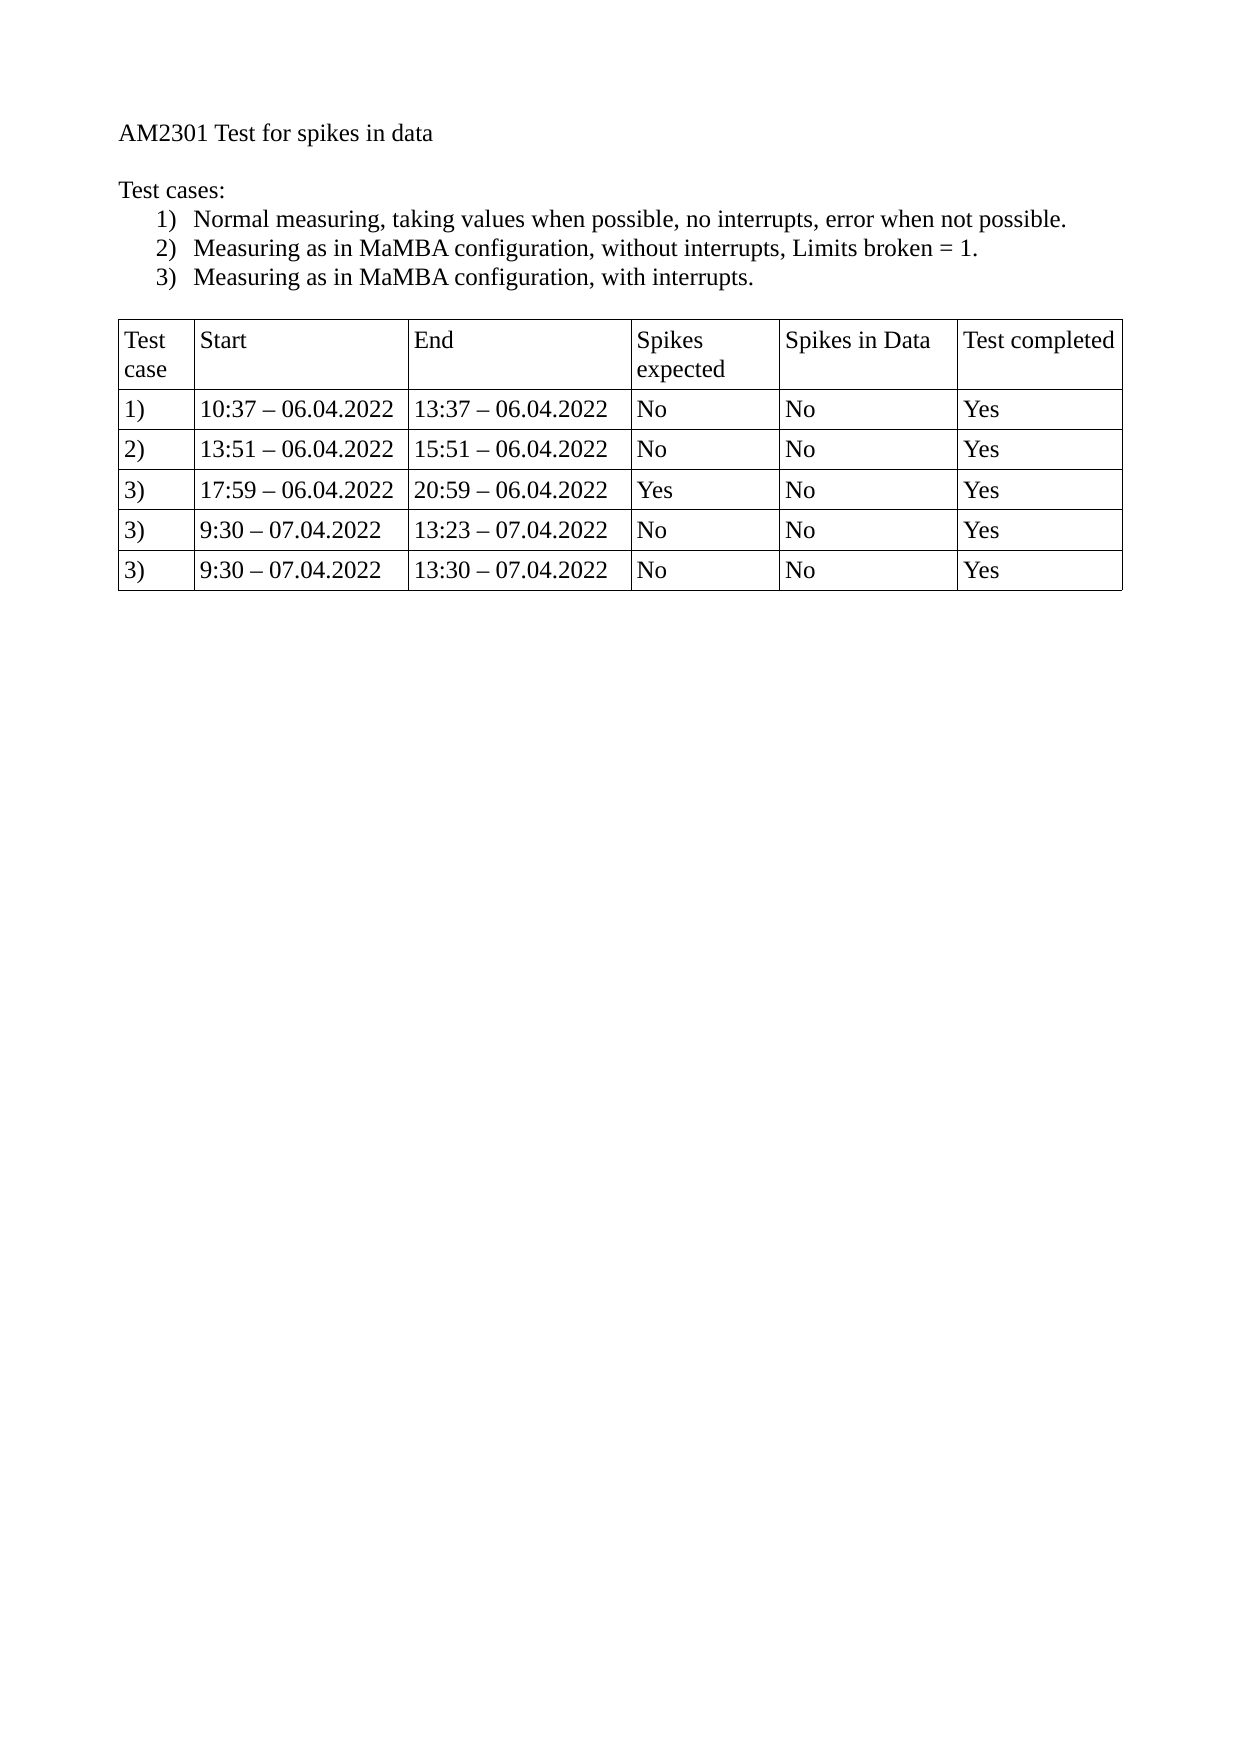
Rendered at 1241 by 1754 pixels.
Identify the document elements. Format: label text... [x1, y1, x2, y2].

table_cell No [632, 430, 779, 469]
table_cell No [780, 390, 957, 429]
table_cell No [780, 510, 957, 550]
table_cell Yes [958, 430, 1122, 469]
table_cell No [632, 510, 779, 550]
table_cell 13:51 – 06.04.2022 [195, 430, 408, 469]
table_cell 3) [119, 510, 194, 550]
table_cell 13:30 – 07.04.2022 [409, 551, 631, 590]
table_cell 15:51 – 06.04.2022 [409, 430, 631, 469]
table_cell No [632, 551, 779, 590]
table_cell No [780, 470, 957, 509]
table_cell 2) [119, 430, 194, 469]
table_cell 17:59 – 06.04.2022 [195, 470, 408, 509]
table_cell 13:37 – 06.04.2022 [409, 390, 631, 429]
table_cell No [632, 390, 779, 429]
table_cell 10:37 – 06.04.2022 [195, 390, 408, 429]
table_cell Yes [632, 470, 779, 509]
table_cell Yes [958, 551, 1122, 590]
table_cell 3) [119, 470, 194, 509]
table_cell No [780, 430, 957, 469]
list Normal measuring, taking values when possible, no interrupts, error when not possible. [156, 204, 1122, 233]
table_header Spikes expected [632, 320, 779, 388]
table_header Test completed [958, 320, 1122, 388]
table_cell 1) [119, 390, 194, 429]
table_header Test case [119, 320, 194, 388]
table_cell 9:30 – 07.04.2022 [195, 551, 408, 590]
table_header End [409, 320, 631, 388]
table_cell 3) [119, 551, 194, 590]
table_cell 20:59 – 06.04.2022 [409, 470, 631, 509]
table_cell 9:30 – 07.04.2022 [195, 510, 408, 550]
table_header Start [195, 320, 408, 388]
text Test cases: [118, 176, 1122, 204]
table_cell Yes [958, 510, 1122, 550]
text AM2301 Test for spikes in data [118, 118, 1122, 147]
table_cell Yes [958, 470, 1122, 509]
list Measuring as in MaMBA configuration, with interrupts. [156, 262, 1122, 291]
list Measuring as in MaMBA configuration, without interrupts, Limits broken = 1. [156, 233, 1122, 262]
table_cell 13:23 – 07.04.2022 [409, 510, 631, 550]
table_header Spikes in Data [780, 320, 957, 388]
table_cell No [780, 551, 957, 590]
table_cell Yes [958, 390, 1122, 429]
